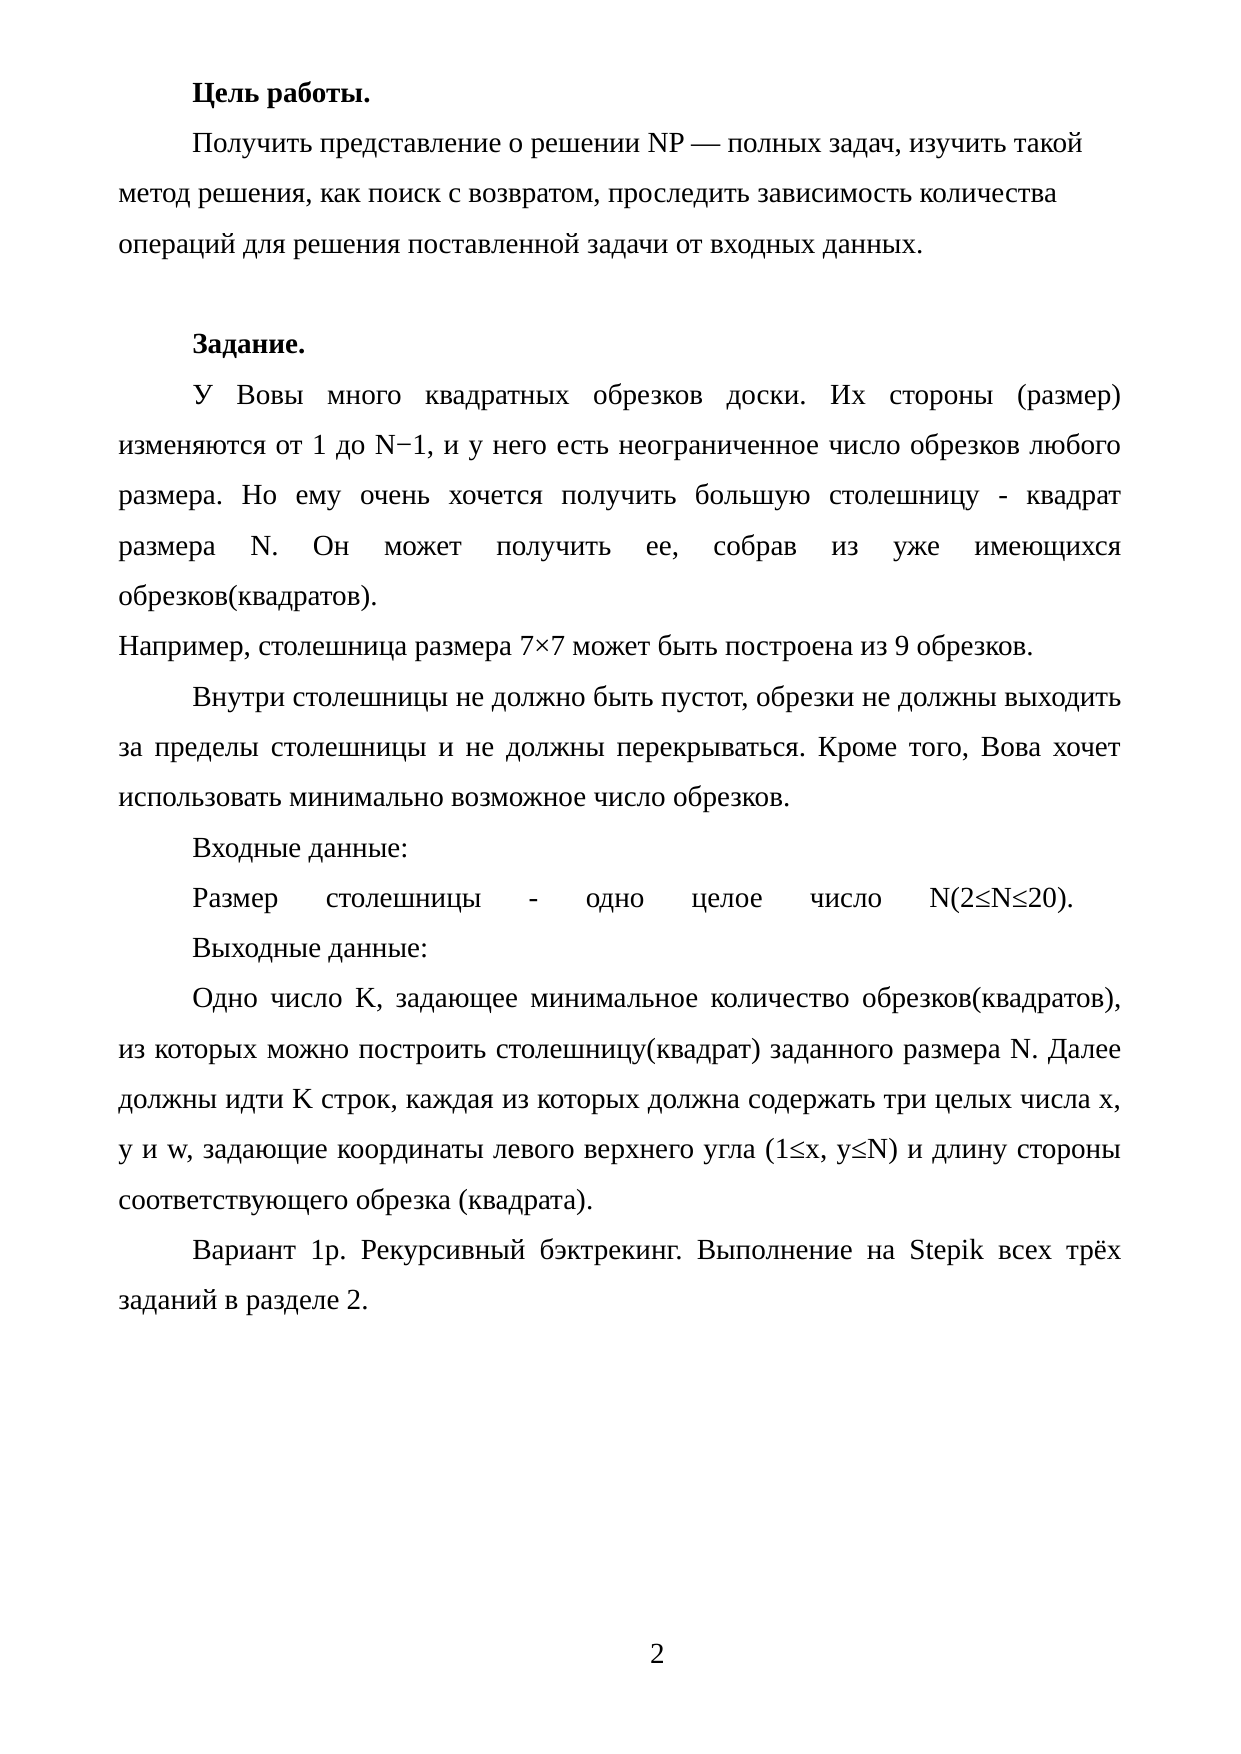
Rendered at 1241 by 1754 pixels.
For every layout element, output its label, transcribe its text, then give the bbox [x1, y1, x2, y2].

text У Вовы много квадратных обрезков доски. Их стороны (размер) изменяются от 1 до N−1, и у него есть неограниченное число обрезков любого размера. Но ему очень хочется получить большую столешницу - квадрат размера N. Он может получить ее, собрав из уже имеющихся обрезков(квадратов). Например, столешница размера 7×7 может быть построена из 9 обрезков. [118, 377, 1122, 662]
text Внутри столешницы не должно быть пустот, обрезки не должны выходить за пределы столешницы и не должны перекрываться. Кроме того, Вова хочет использовать минимально возможное число обрезков. [118, 679, 1122, 813]
subtitle Задание. [118, 327, 1122, 360]
subtitle Цель работы. [118, 75, 1122, 108]
text Вариант 1р. Рекурсивный бэктрекинг. Выполнение на Stepik всех трёх заданий в разделе 2. [118, 1232, 1122, 1316]
text Входные данные: [118, 830, 1122, 863]
text Одно число K, задающее минимальное количество обрезков(квадратов), из которых можно построить столешницу(квадрат) заданного размера N. Далее должны идти K строк, каждая из которых должна содержать три целых числа x, y и w, задающие координаты левого верхнего угла (1≤x, y≤N) и длину стороны соответствующего обрезка (квадрата). [118, 981, 1122, 1215]
text Получить представление о решении NP — полных задач, изучить такой метод решения, как поиск с возвратом, проследить зависимость количества операций для решения поставленной задачи от входных данных. [118, 125, 1122, 259]
text Размер столешницы - одно целое число N(2≤N≤20). Выходные данные: [118, 880, 1122, 964]
